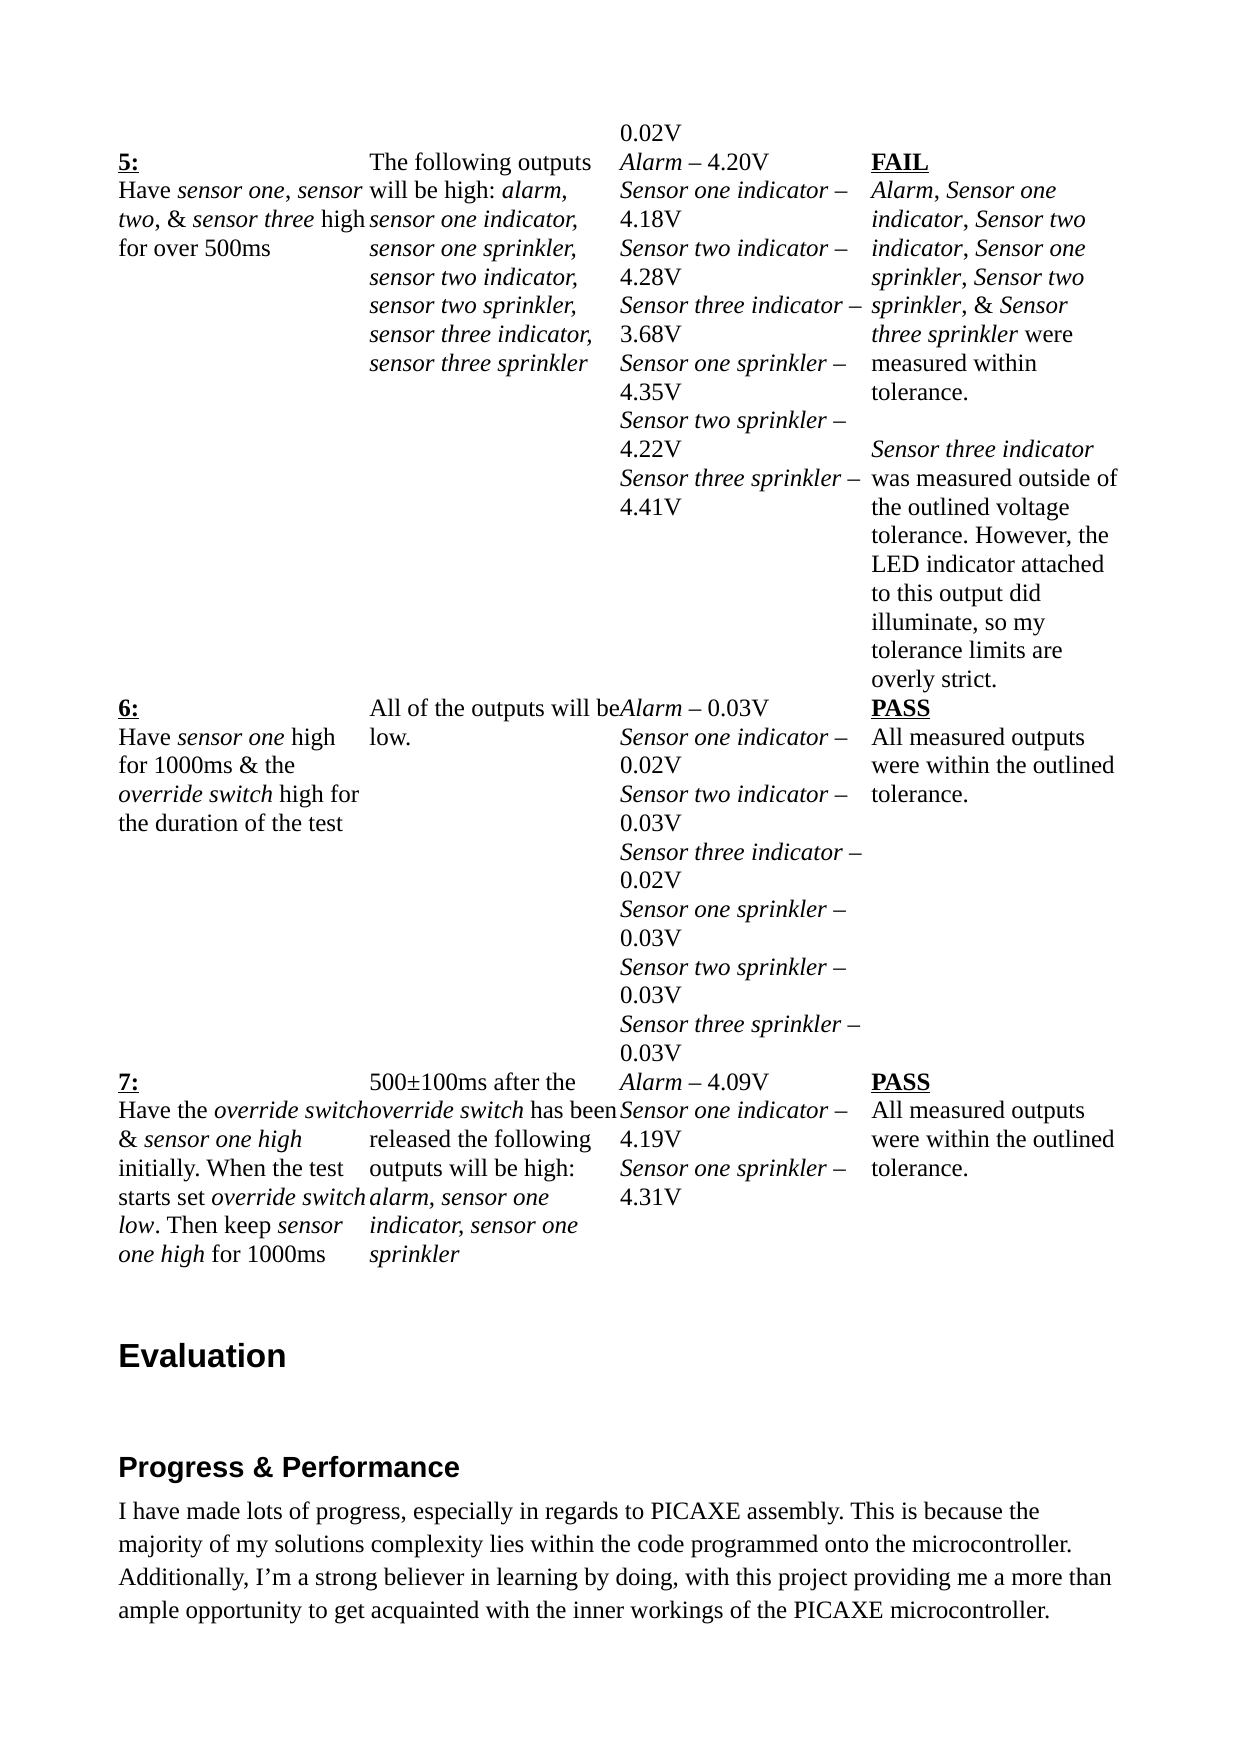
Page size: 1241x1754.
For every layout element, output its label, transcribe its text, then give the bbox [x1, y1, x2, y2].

table_cell [369, 118, 620, 147]
subtitle Evaluation [118, 1337, 1122, 1375]
subtitle Progress & Performance [118, 1450, 1122, 1483]
table_cell 7: Have the override switch & sensor one high initially. When the test starts set override switch low. Then keep sensor one high for 1000ms [118, 1067, 369, 1268]
table_cell FAIL Alarm, Sensor one indicator, Sensor two indicator, Sensor one sprinkler, Sensor two sprinkler, & Sensor three sprinkler were measured within tolerance. Sensor three indicator was measured outside of the outlined voltage tolerance. However, the LED indicator attached to this output did illuminate, so my tolerance limits are overly strict. [871, 147, 1122, 693]
table_cell The following outputs will be high: alarm, sensor one indicator, sensor one sprinkler, sensor two indicator, sensor two sprinkler, sensor three indicator, sensor three sprinkler [369, 147, 620, 693]
table_cell [118, 118, 369, 147]
table_cell All of the outputs will be low. [369, 693, 620, 1067]
table_cell 5: Have sensor one, sensor two, & sensor three high for over 500ms [118, 147, 369, 693]
table_cell 6: Have sensor one high for 1000ms & the override switch high for the duration of the test [118, 693, 369, 1067]
table_cell PASS All measured outputs were within the outlined tolerance. [871, 693, 1122, 1067]
table_cell [871, 118, 1122, 147]
table_cell Alarm – 4.20V Sensor one indicator – 4.18V Sensor two indicator – 4.28V Sensor three indicator – 3.68V Sensor one sprinkler – 4.35V Sensor two sprinkler – 4.22V Sensor three sprinkler – 4.41V [620, 147, 871, 693]
table_cell PASS All measured outputs were within the outlined tolerance. [871, 1067, 1122, 1268]
table_cell Alarm – 4.09V Sensor one indicator – 4.19V Sensor one sprinkler – 4.31V [620, 1067, 871, 1268]
text I have made lots of progress, especially in regards to PICAXE assembly. This is because the majority of my solutions complexity lies within the code programmed onto the microcontroller. Additionally, I’m a strong believer in learning by doing, with this project providing me a more than ample opportunity to get acquainted with the inner workings of the PICAXE microcontroller. [118, 1496, 1122, 1623]
table_cell 500±100ms after the override switch has been released the following outputs will be high: alarm, sensor one indicator, sensor one sprinkler [369, 1067, 620, 1268]
table_cell Alarm – 0.03V Sensor one indicator – 0.02V Sensor two indicator – 0.03V Sensor three indicator – 0.02V Sensor one sprinkler – 0.03V Sensor two sprinkler – 0.03V Sensor three sprinkler – 0.03V [620, 693, 871, 1067]
table_cell 0.02V [620, 118, 871, 147]
